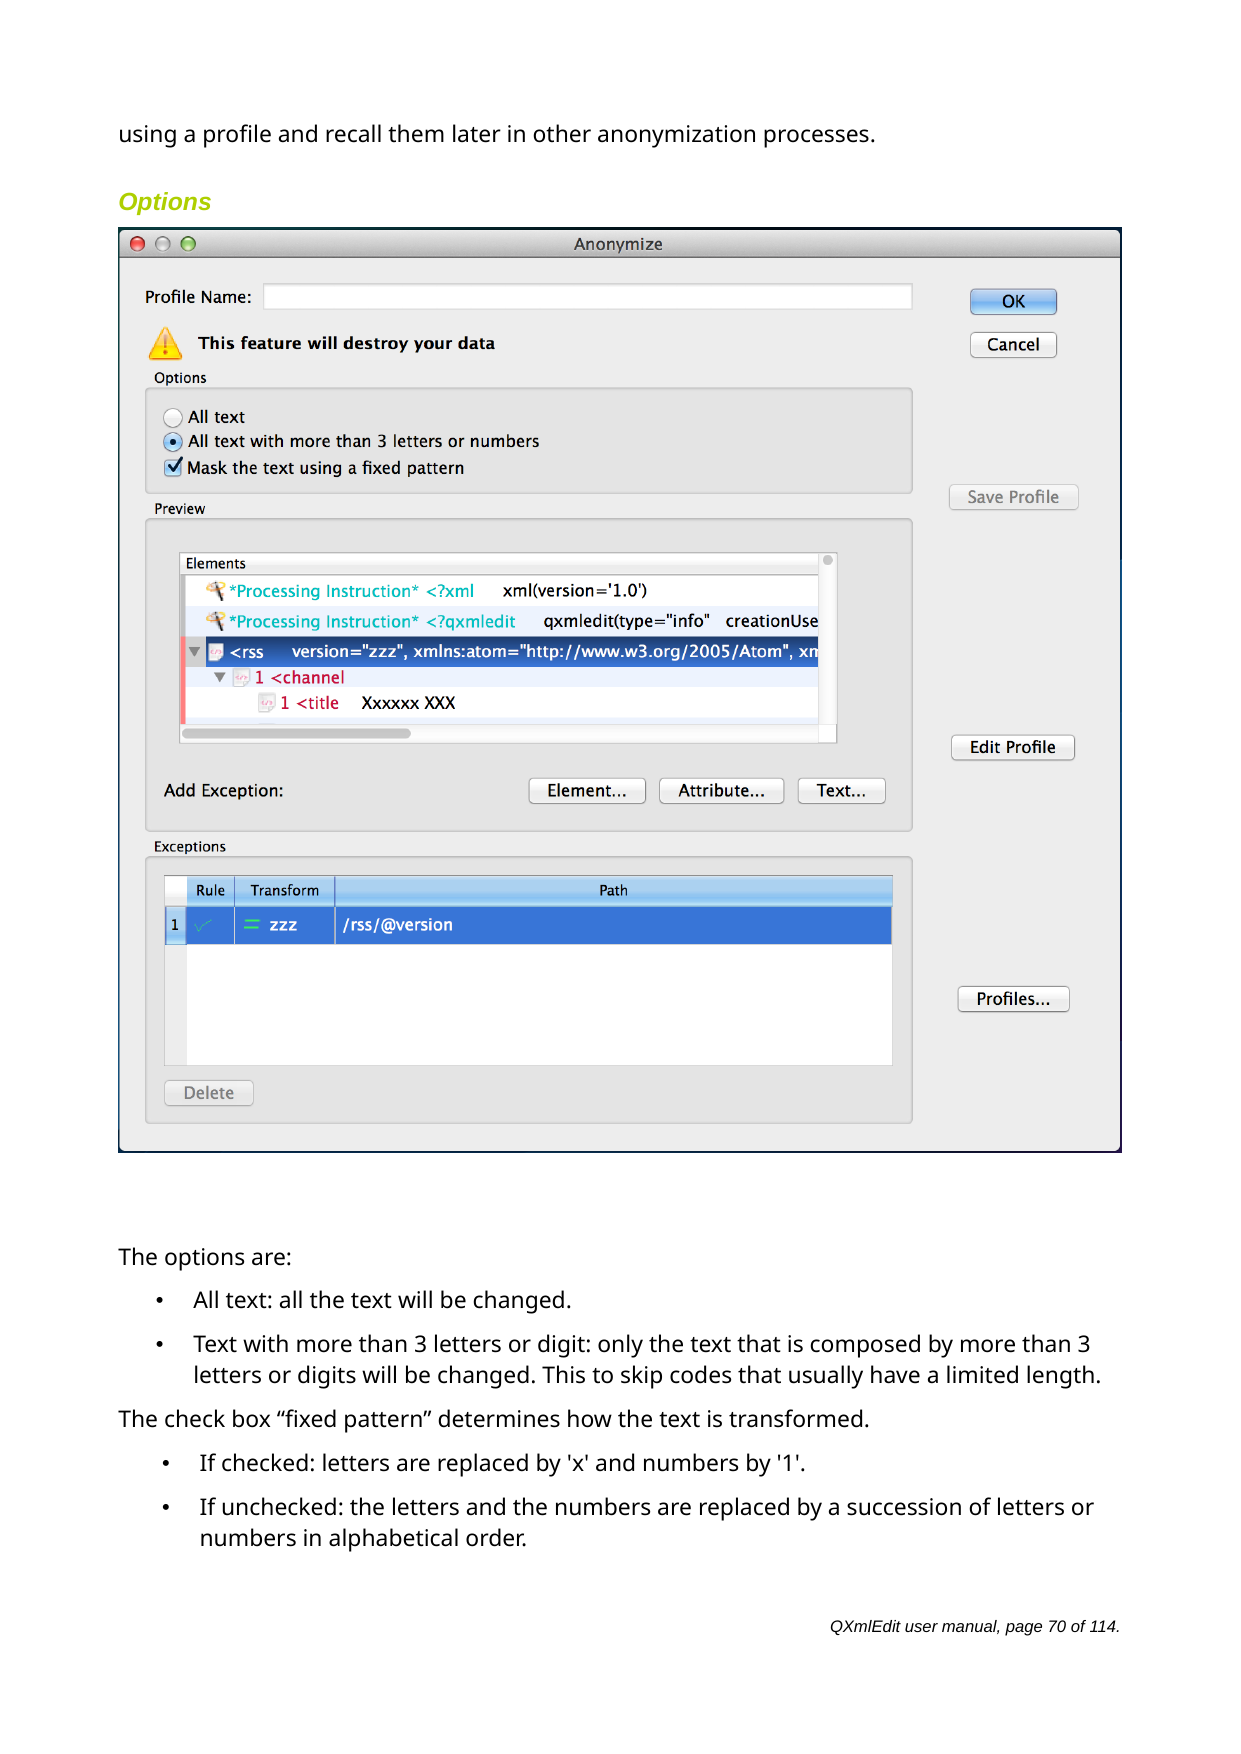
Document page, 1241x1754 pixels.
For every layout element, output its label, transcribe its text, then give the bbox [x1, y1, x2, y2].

text using a profile and recall them later in other anonymization processes. [118, 118, 1122, 149]
list If checked: letters are replaced by 'x' and numbers by '1'. [162, 1447, 1122, 1478]
list Text with more than 3 letters or digit: only the text that is composed by more than 3 letters or digits will be changed. This to skip codes that usually have a limited length. [156, 1328, 1122, 1391]
text The check box “fixed pattern” determines how the text is transformed. [118, 1403, 1122, 1434]
list All text: all the text will be changed. [156, 1284, 1122, 1316]
text The options are: [118, 1241, 1122, 1272]
picture [118, 227, 1122, 1153]
list If unchecked: the letters and the numbers are replaced by a succession of letters or numbers in alphabetical order. [162, 1491, 1122, 1553]
subtitle Options [118, 187, 1122, 215]
